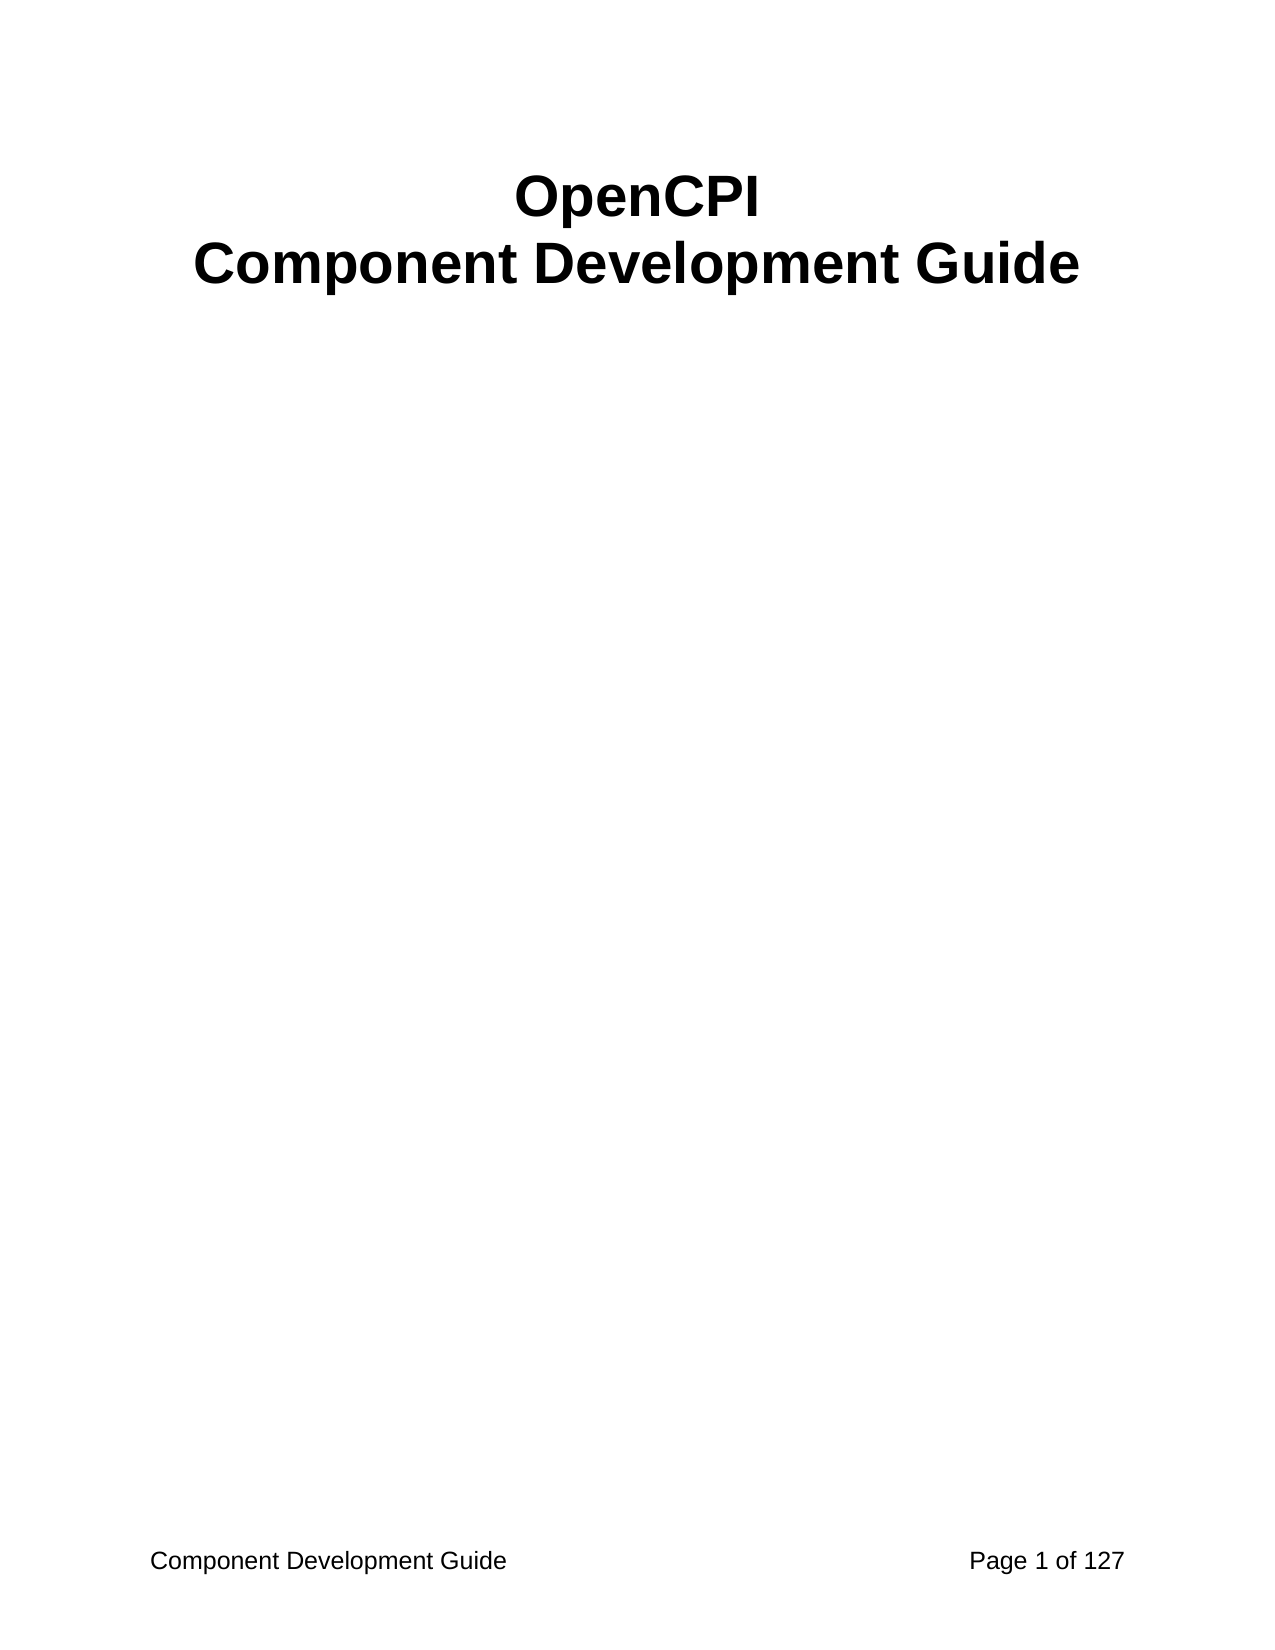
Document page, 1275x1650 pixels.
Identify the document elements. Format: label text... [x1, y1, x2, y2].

text OpenCPI Component Development Guide [150, 162, 1125, 296]
